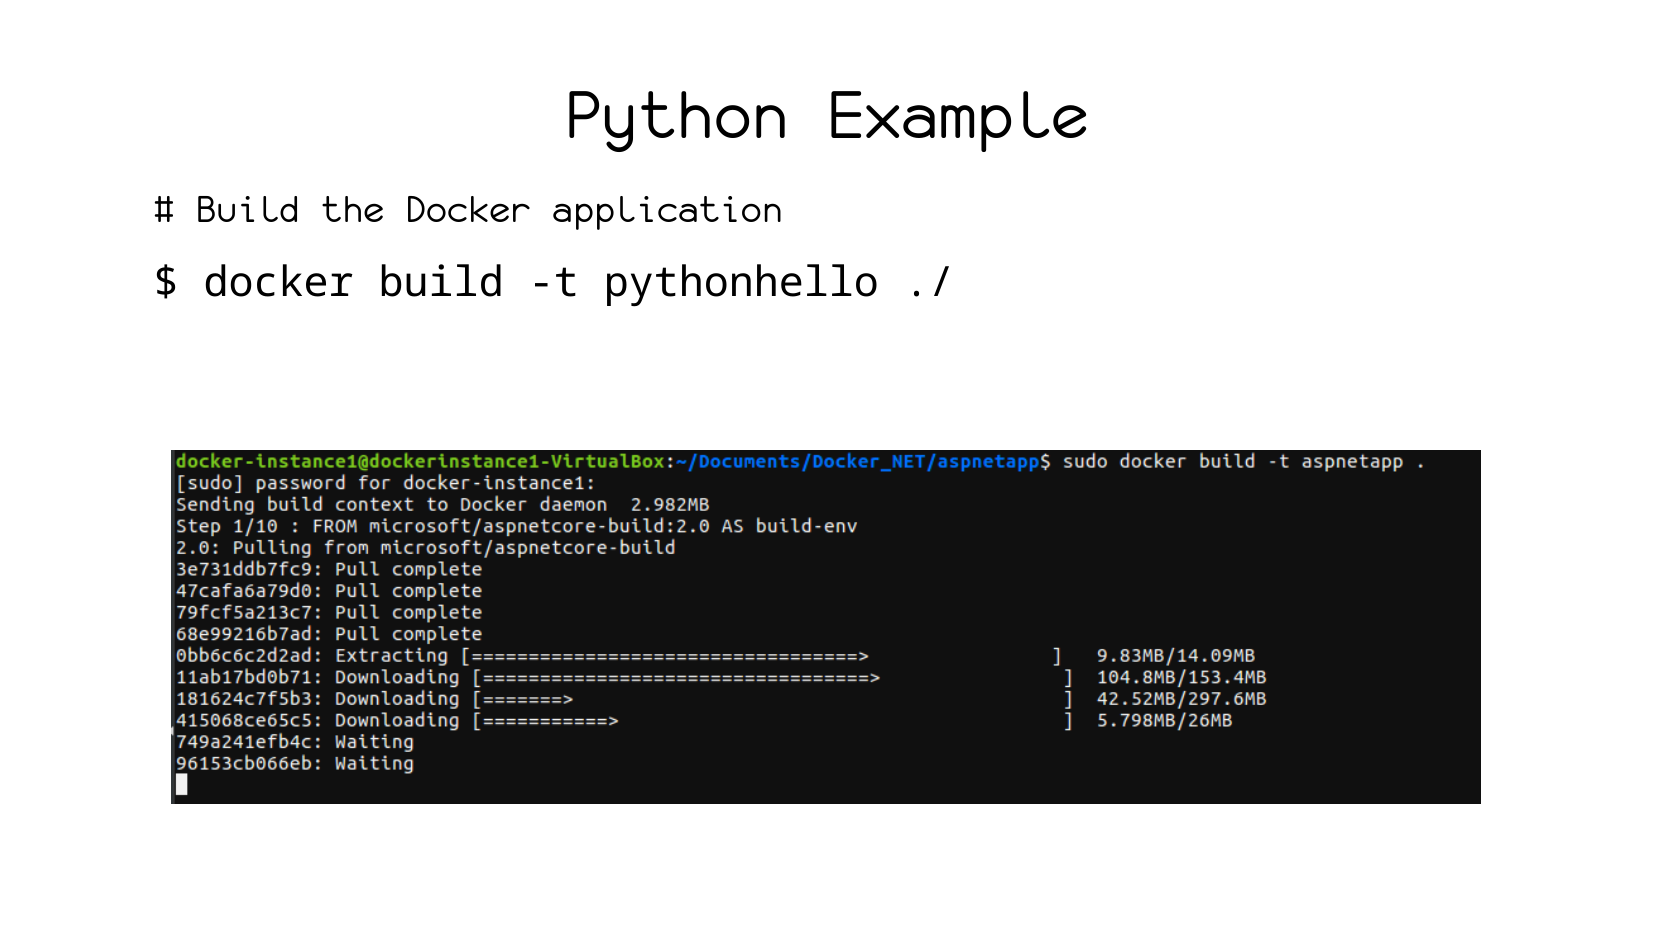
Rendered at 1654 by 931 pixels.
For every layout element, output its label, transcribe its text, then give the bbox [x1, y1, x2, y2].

picture [171, 450, 1481, 804]
list # Build the Docker application $ docker build -t pythonhello ./ [82, 188, 1571, 875]
title Python Example [82, 37, 1571, 188]
